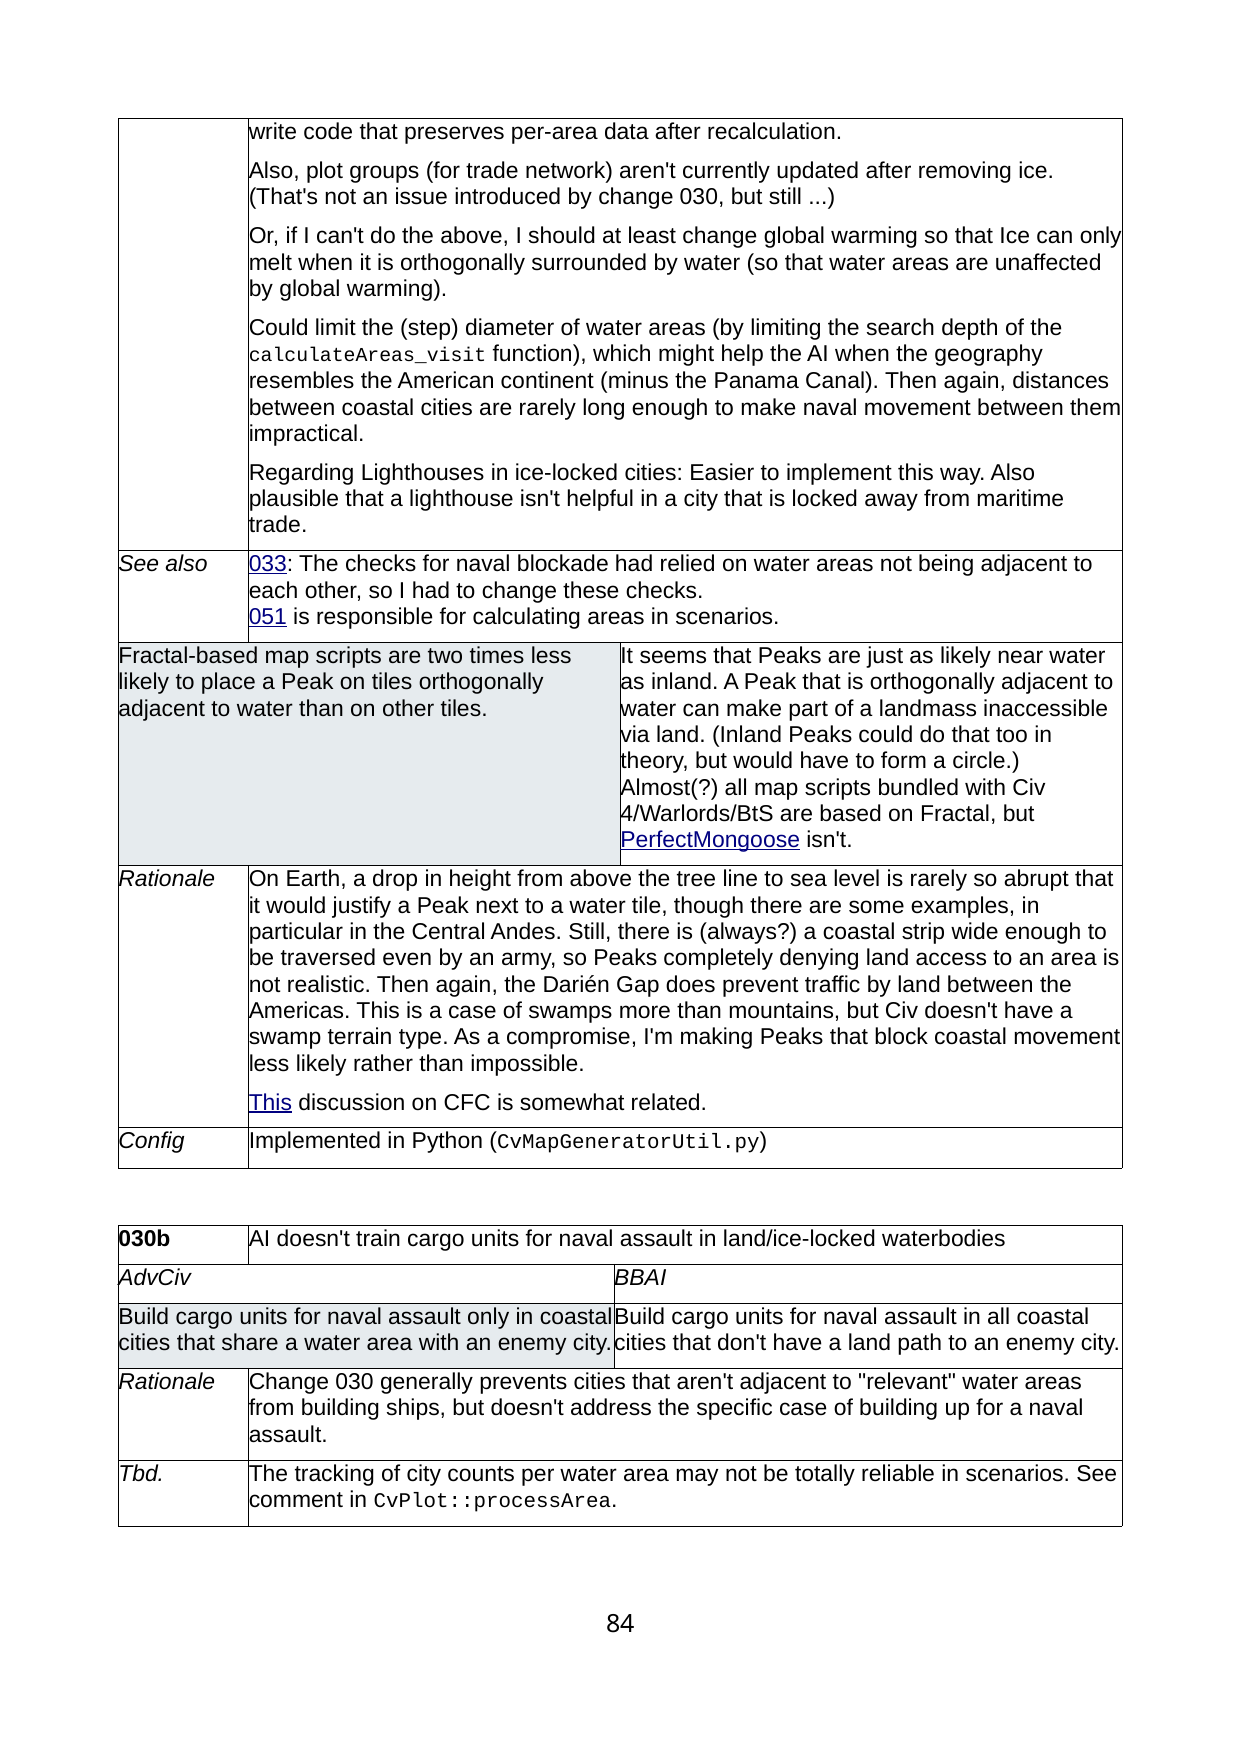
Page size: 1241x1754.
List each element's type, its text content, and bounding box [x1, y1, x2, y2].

table_cell Config [119, 1128, 248, 1167]
table_cell [119, 119, 248, 550]
table_cell See also [119, 551, 248, 642]
table_cell Rationale [119, 1369, 248, 1459]
table_cell BBAI [615, 1265, 1122, 1303]
table_cell Implemented in Python (CvMapGeneratorUtil.py) [249, 1128, 1122, 1167]
table_cell Build cargo units for naval assault only in coastal cities that share a water area with an enemy city. [119, 1304, 614, 1368]
table_cell On Earth, a drop in height from above the tree line to sea level is rarely so abrupt that it would justify a Peak next to a water tile, though there are some examples, in particular in the Central Andes. Still, there is (always?) a coastal strip wide enough to be traversed even by an army, so Peaks completely denying land access to an area is not realistic. Then again, the Darién Gap does prevent traffic by land between the Americas. This is a case of swamps more than mountains, but Civ doesn't have a swamp terrain type. As a compromise, I'm making Peaks that block coastal movement less likely rather than impossible. This discussion on CFC is somewhat related. [249, 866, 1122, 1127]
table_cell 033: The checks for naval blockade had relied on water areas not being adjacent to each other, so I had to change these checks. 051 is responsible for calculating areas in scenarios. [249, 551, 1122, 642]
table_header AI doesn't train cargo units for naval assault in land/ice-locked waterbodies [249, 1226, 1122, 1264]
table_cell write code that preserves per-area data after recalculation. Also, plot groups (for trade network) aren't currently updated after removing ice. (That's not an issue introduced by change 030, but still ...) Or, if I can't do the above, I should at least change global warming so that Ice can only melt when it is orthogonally surrounded by water (so that water areas are unaffected by global warming). Could limit the (step) diameter of water areas (by limiting the search depth of the calculateAreas_visit function), which might help the AI when the geography resembles the American continent (minus the Panama Canal). Then again, distances between coastal cities are rarely long enough to make naval movement between them impractical. Regarding Lighthouses in ice-locked cities: Easier to implement this way. Also plausible that a lighthouse isn't helpful in a city that is locked away from maritime trade. [249, 119, 1122, 550]
table_header 030b [119, 1226, 248, 1264]
table_cell It seems that Peaks are just as likely near water as inland. A Peak that is orthogonally adjacent to water can make part of a landmass inaccessible via land. (Inland Peaks could do that too in theory, but would have to form a circle.) Almost(?) all map scripts bundled with Civ 4/Warlords/BtS are based on Fractal, but PerfectMongoose isn't. [621, 643, 1122, 865]
table_cell Build cargo units for naval assault in all coastal cities that don't have a land path to an enemy city. [615, 1304, 1122, 1368]
table_cell Rationale [119, 866, 248, 1127]
table_cell The tracking of city counts per water area may not be totally reliable in scenarios. See comment in CvPlot::processArea. [249, 1461, 1122, 1526]
table_cell Change 030 generally prevents cities that aren't adjacent to "relevant" water areas from building ships, but doesn't address the specific case of building up for a naval assault. [249, 1369, 1122, 1459]
table_cell Tbd. [119, 1461, 248, 1526]
table_cell AdvCiv [119, 1265, 614, 1303]
table_cell Fractal-based map scripts are two times less likely to place a Peak on tiles orthogonally adjacent to water than on other tiles. [119, 643, 620, 865]
